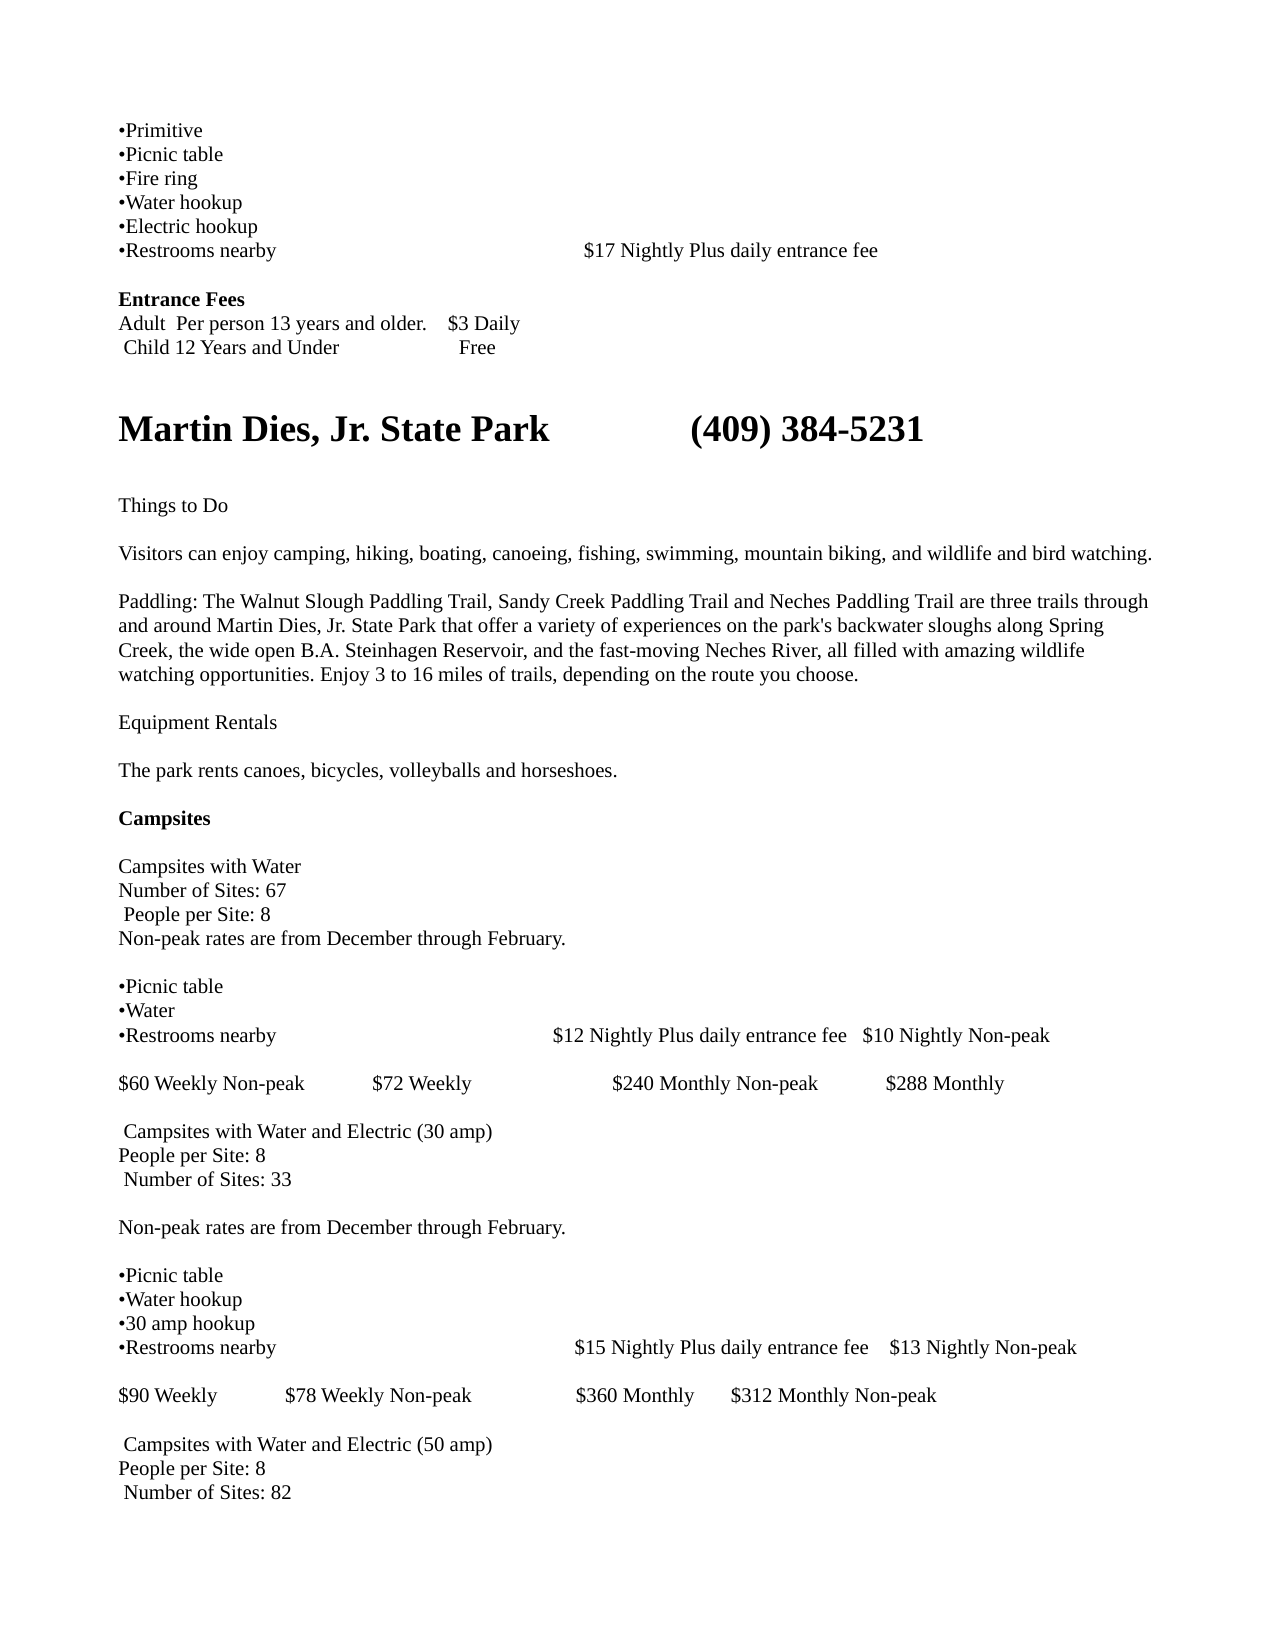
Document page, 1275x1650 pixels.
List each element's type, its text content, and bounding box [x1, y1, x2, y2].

text Equipment Rentals [118, 710, 1157, 734]
text Paddling: The Walnut Slough Paddling Trail, Sandy Creek Paddling Trail and Neches Paddling Trail are three trails through and around Martin Dies, Jr. State Park that offer a variety of experiences on the park's backwater sloughs along Spring Creek, the wide open B.A. Steinhagen Reservoir, and the fast-moving Neches River, all filled with amazing wildlife watching opportunities. Enjoy 3 to 16 miles of trails, depending on the route you choose. [118, 589, 1157, 686]
text •Picnic table [118, 142, 1157, 166]
text •Electric hookup [118, 214, 1157, 238]
text Things to Do [118, 493, 1157, 517]
text Campsites [118, 806, 1157, 830]
text The park rents canoes, bicycles, volleyballs and horseshoes. [118, 758, 1157, 782]
text •Water [118, 998, 1157, 1022]
text $60 Weekly Non-peak $72 Weekly $240 Monthly Non-peak $288 Monthly [118, 1071, 1157, 1095]
text Child 12 Years and Under Free [118, 335, 1157, 359]
text Visitors can enjoy camping, hiking, boating, canoeing, fishing, swimming, mountain biking, and wildlife and bird watching. [118, 541, 1157, 565]
text People per Site: 8 [118, 902, 1157, 926]
text Campsites with Water [118, 854, 1157, 878]
text •Primitive [118, 118, 1157, 142]
text •Restrooms nearby $12 Nightly Plus daily entrance fee $10 Nightly Non-peak [118, 1022, 1157, 1047]
text People per Site: 8 [118, 1456, 1157, 1480]
text Entrance Fees [118, 287, 1157, 311]
text Adult Per person 13 years and older. $3 Daily [118, 311, 1157, 335]
text •Restrooms nearby $17 Nightly Plus daily entrance fee [118, 238, 1157, 262]
text Non-peak rates are from December through February. [118, 1215, 1157, 1239]
text Non-peak rates are from December through February. [118, 926, 1157, 950]
text •30 amp hookup [118, 1311, 1157, 1335]
text •Fire ring [118, 166, 1157, 190]
text $90 Weekly $78 Weekly Non-peak $360 Monthly $312 Monthly Non-peak [118, 1383, 1157, 1407]
text •Water hookup [118, 190, 1157, 214]
text People per Site: 8 [118, 1143, 1157, 1167]
text Martin Dies, Jr. State Park (409) 384-5231 [118, 407, 1157, 450]
text Campsites with Water and Electric (30 amp) [118, 1119, 1157, 1143]
text •Water hookup [118, 1287, 1157, 1311]
text Campsites with Water and Electric (50 amp) [118, 1432, 1157, 1456]
text •Restrooms nearby $15 Nightly Plus daily entrance fee $13 Nightly Non-peak [118, 1335, 1157, 1359]
text Number of Sites: 82 [118, 1480, 1157, 1504]
text Number of Sites: 67 [118, 878, 1157, 902]
text Number of Sites: 33 [118, 1167, 1157, 1191]
text •Picnic table [118, 1263, 1157, 1287]
text •Picnic table [118, 974, 1157, 998]
